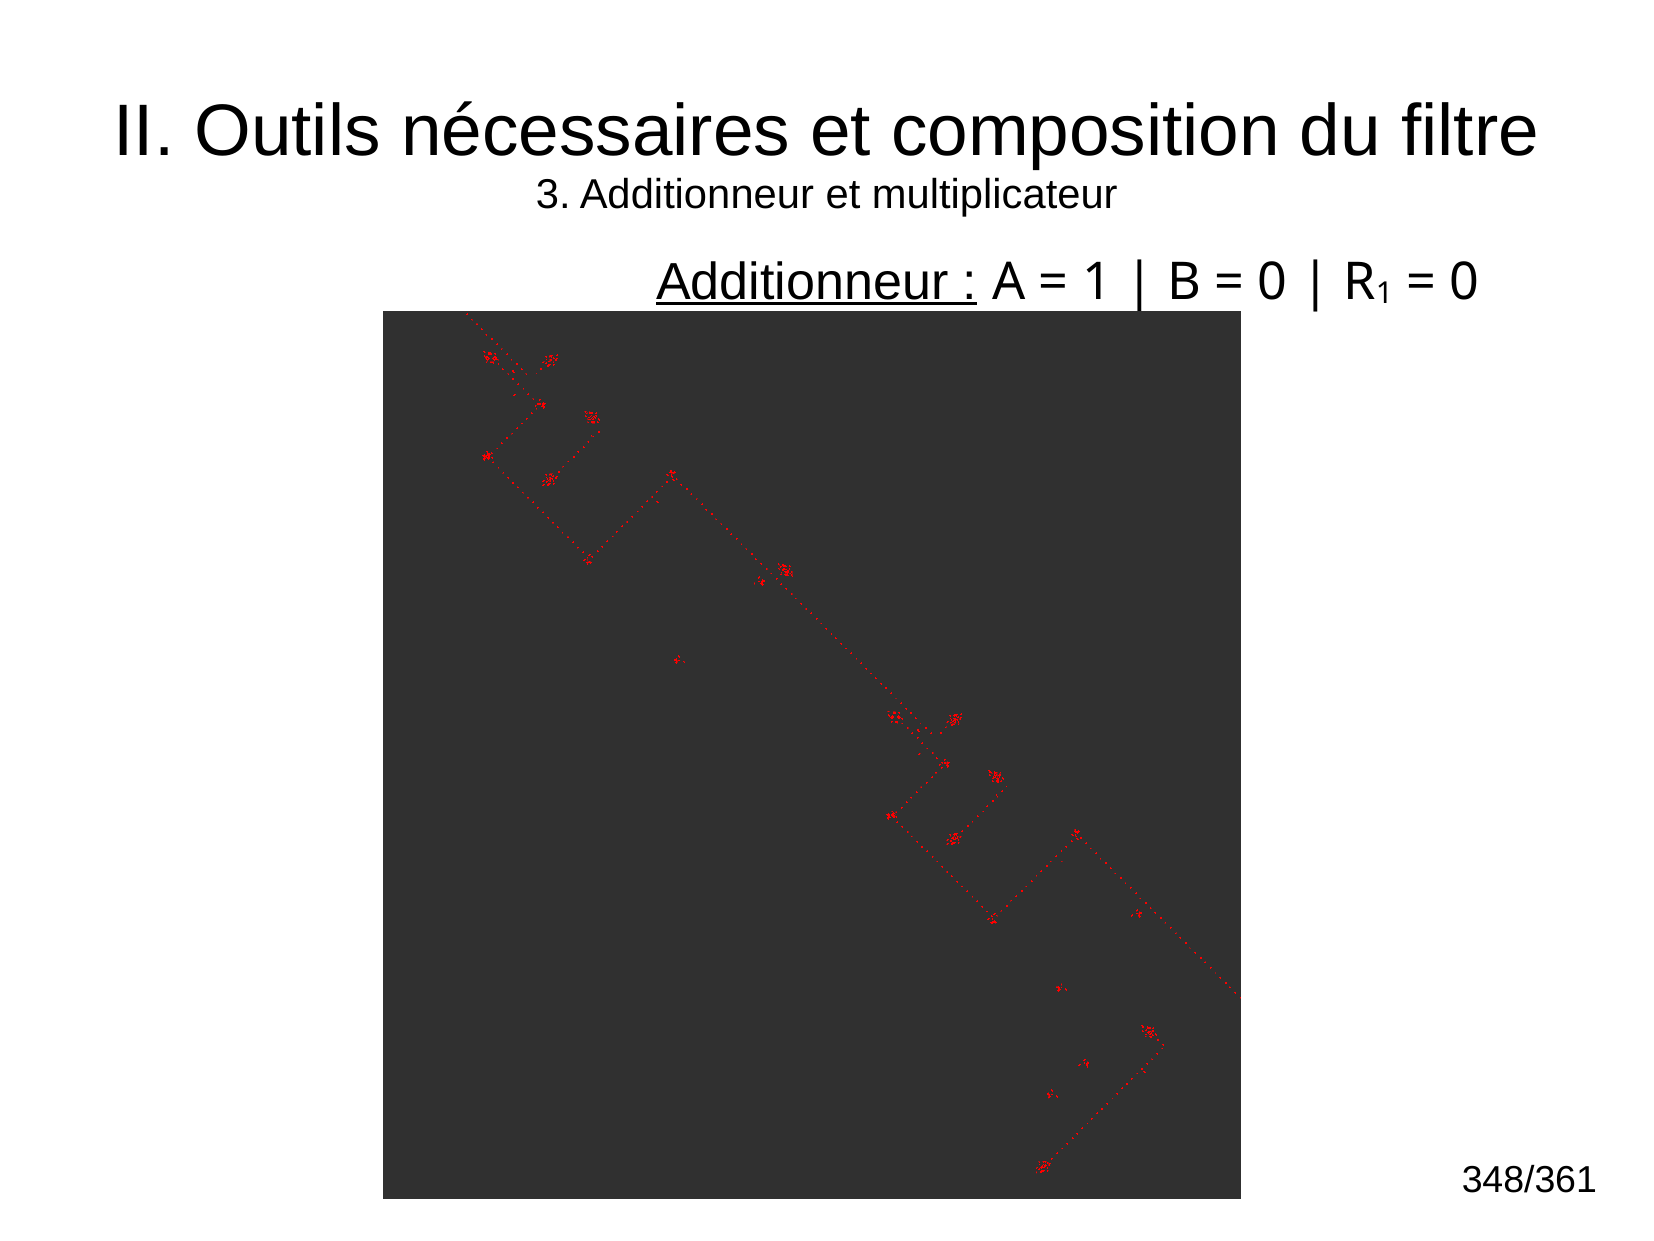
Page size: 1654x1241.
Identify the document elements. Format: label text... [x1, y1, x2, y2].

picture [383, 311, 1241, 1200]
text_box Additionneur : A = 1 | B = 0 | R1 = 0 [641, 236, 1453, 312]
title II. Outils nécessaires et composition du filtre 3. Additionneur et multiplicateur [82, 49, 1571, 257]
text_box <number>/361 [1447, 1151, 1654, 1209]
